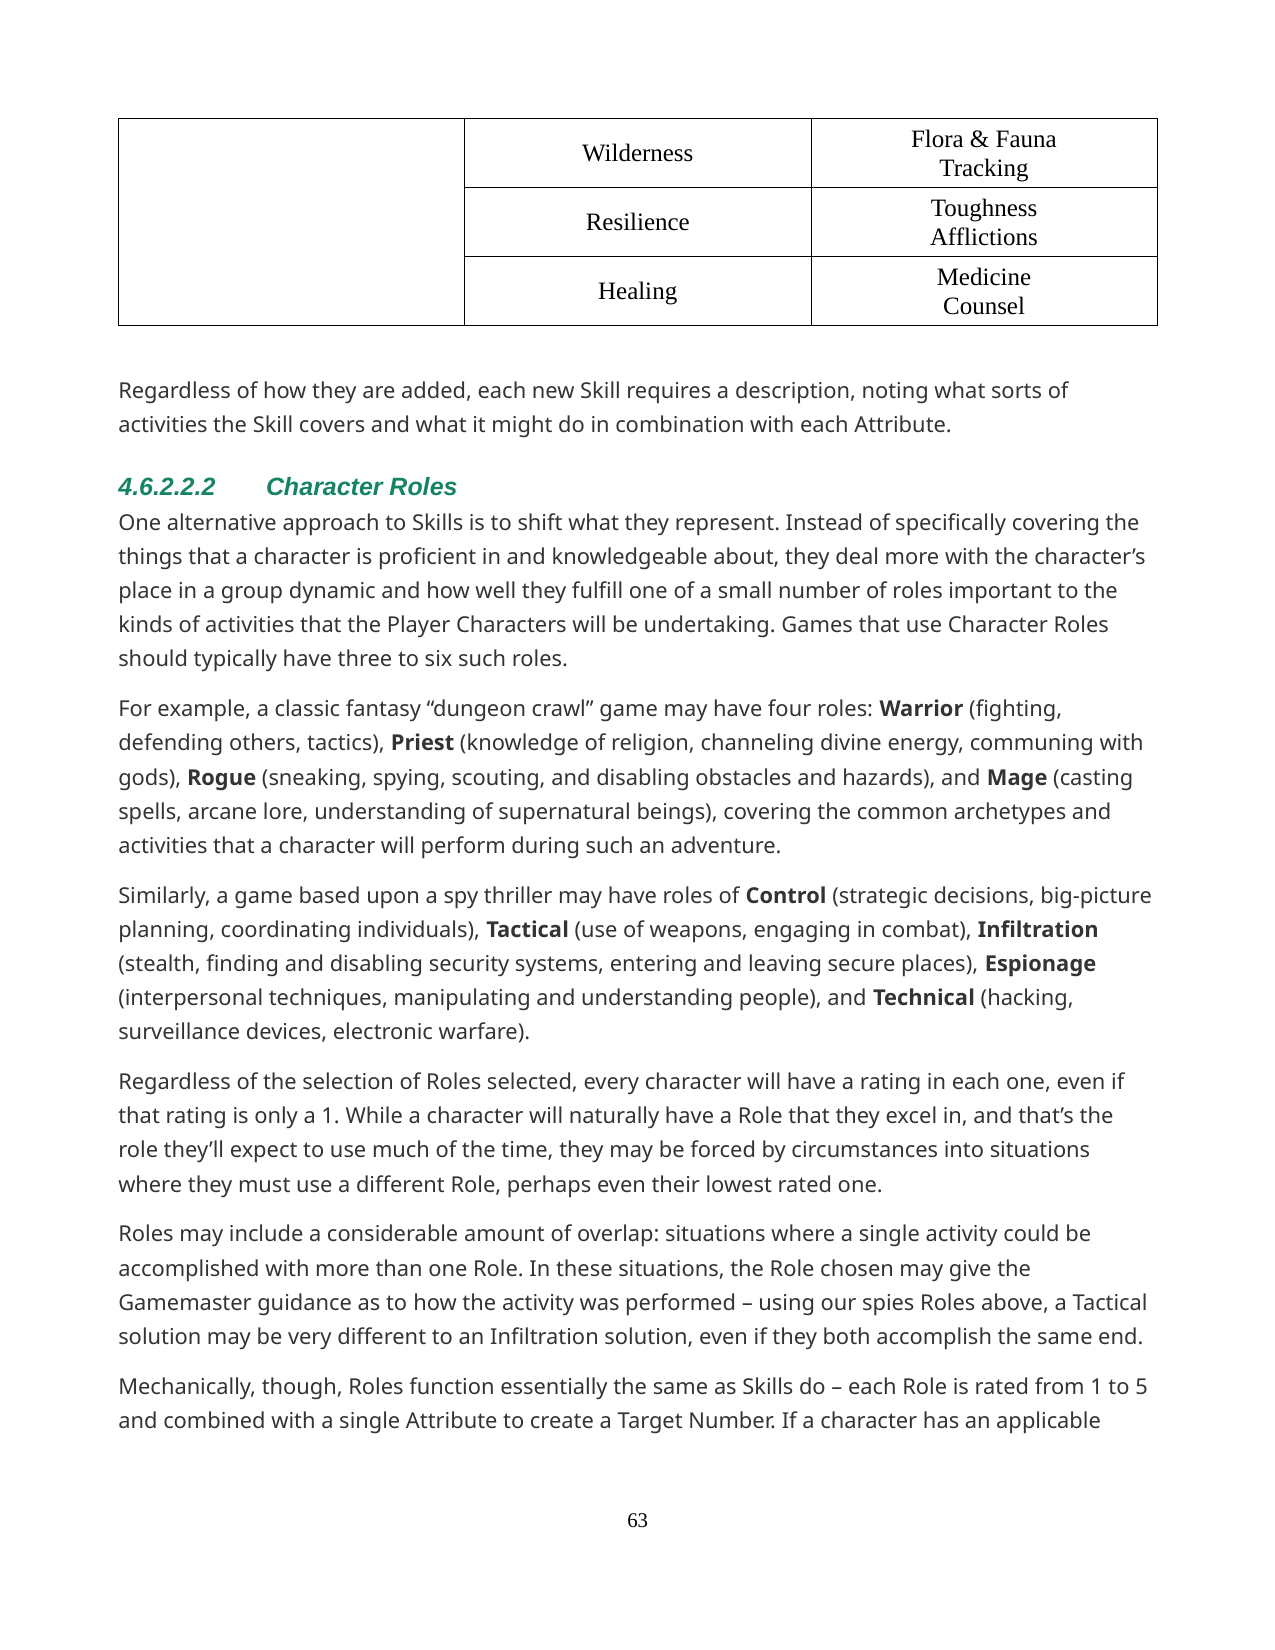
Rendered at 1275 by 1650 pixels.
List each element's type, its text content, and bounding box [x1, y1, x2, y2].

text Roles may include a considerable amount of overlap: situations where a single activity could be accomplished with more than one Role. In these situations, the Role chosen may give the Gamemaster guidance as to how the activity was performed – using our spies Roles above, a Tactical solution may be very different to an Infiltration solution, even if they both accomplish the same end. [118, 1218, 1157, 1351]
table_cell Resilience [465, 188, 811, 256]
text Similarly, a game based upon a spy thriller may have roles of Control (strategic decisions, big-picture planning, coordinating individuals), Tactical (use of weapons, engaging in combat), Infiltration (stealth, finding and disabling security systems, entering and leaving secure places), Espionage (interpersonal techniques, manipulating and understanding people), and Technical (hacking, surveillance devices, electronic warfare). [118, 879, 1157, 1046]
table_cell Flora & Fauna Tracking [812, 119, 1157, 187]
text Mechanically, though, Roles function essentially the same as Skills do – each Role is rated from 1 to 5 and combined with a single Attribute to create a Target Number. If a character has an applicable [118, 1371, 1157, 1434]
text One alternative approach to Skills is to shift what they represent. Instead of specifically covering the things that a character is proficient in and knowledgeable about, they deal more with the character’s place in a group dynamic and how well they fulfill one of a small number of roles important to the kinds of activities that the Player Characters will be undertaking. Games that use Character Roles should typically have three to six such roles. [118, 507, 1157, 673]
text Regardless of how they are added, each new Skill requires a description, noting what sorts of activities the Skill covers and what it might do in combination with each Attribute. [118, 375, 1157, 439]
table_cell Toughness Afflictions [812, 188, 1157, 256]
table_cell Medicine Counsel [812, 257, 1157, 325]
table_cell Wilderness [465, 119, 811, 187]
table_cell Healing [465, 257, 811, 325]
text For example, a classic fantasy “dungeon crawl” game may have four roles: Warrior (fighting, defending others, tactics), Priest (knowledge of religion, channeling divine energy, communing with gods), Rogue (sneaking, spying, scouting, and disabling obstacles and hazards), and Mage (casting spells, arcane lore, understanding of supernatural beings), covering the common archetypes and activities that a character will perform during such an adventure. [118, 693, 1157, 859]
subtitle Character Roles [118, 472, 1157, 500]
text Regardless of the selection of Roles selected, every character will have a rating in each one, even if that rating is only a 1. While a character will naturally have a Role that they excel in, and that’s the role they’ll expect to use much of the time, they may be forced by circumstances into situations where they must use a different Role, perhaps even their lowest rated one. [118, 1066, 1157, 1198]
table_cell [119, 119, 464, 325]
